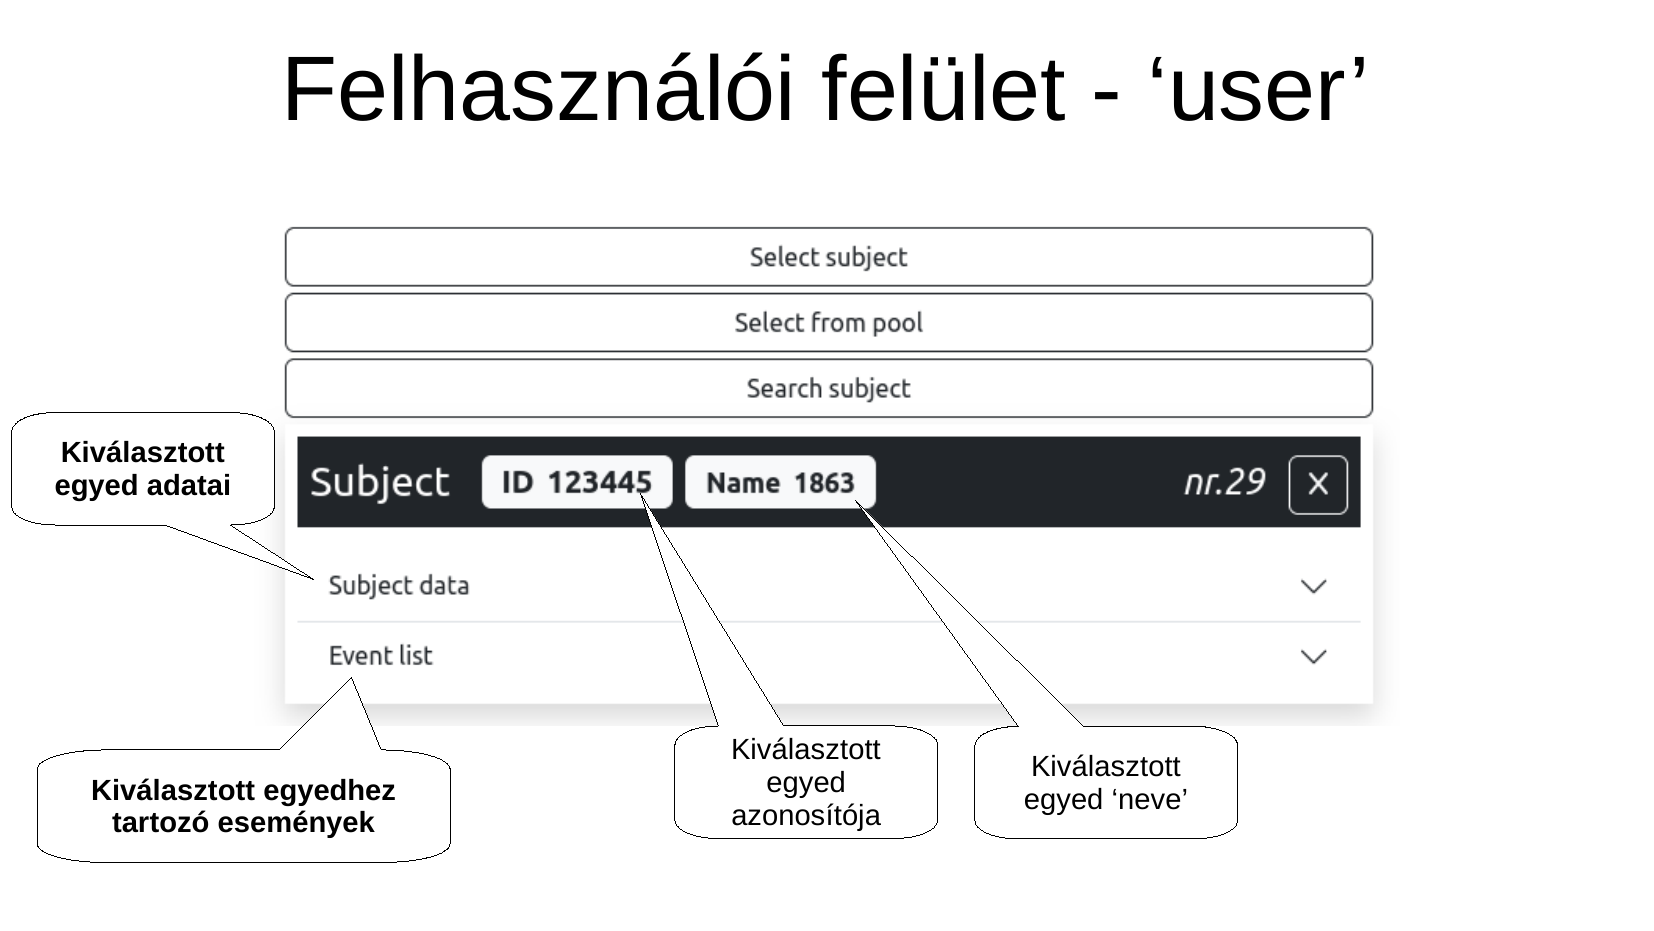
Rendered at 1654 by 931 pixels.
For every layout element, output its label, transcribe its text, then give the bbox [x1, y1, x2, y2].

picture [254, 204, 1400, 727]
text_box Kiválasztott egyed azonosítója [640, 493, 938, 839]
text_box Kiválasztott egyedhez tartozó események [37, 677, 451, 863]
text_box Kiválasztott egyed adatai [11, 412, 314, 580]
title Felhasználói felület - ‘user’ [82, 37, 1571, 193]
text_box Kiválasztott egyed ‘neve’ [855, 500, 1238, 839]
